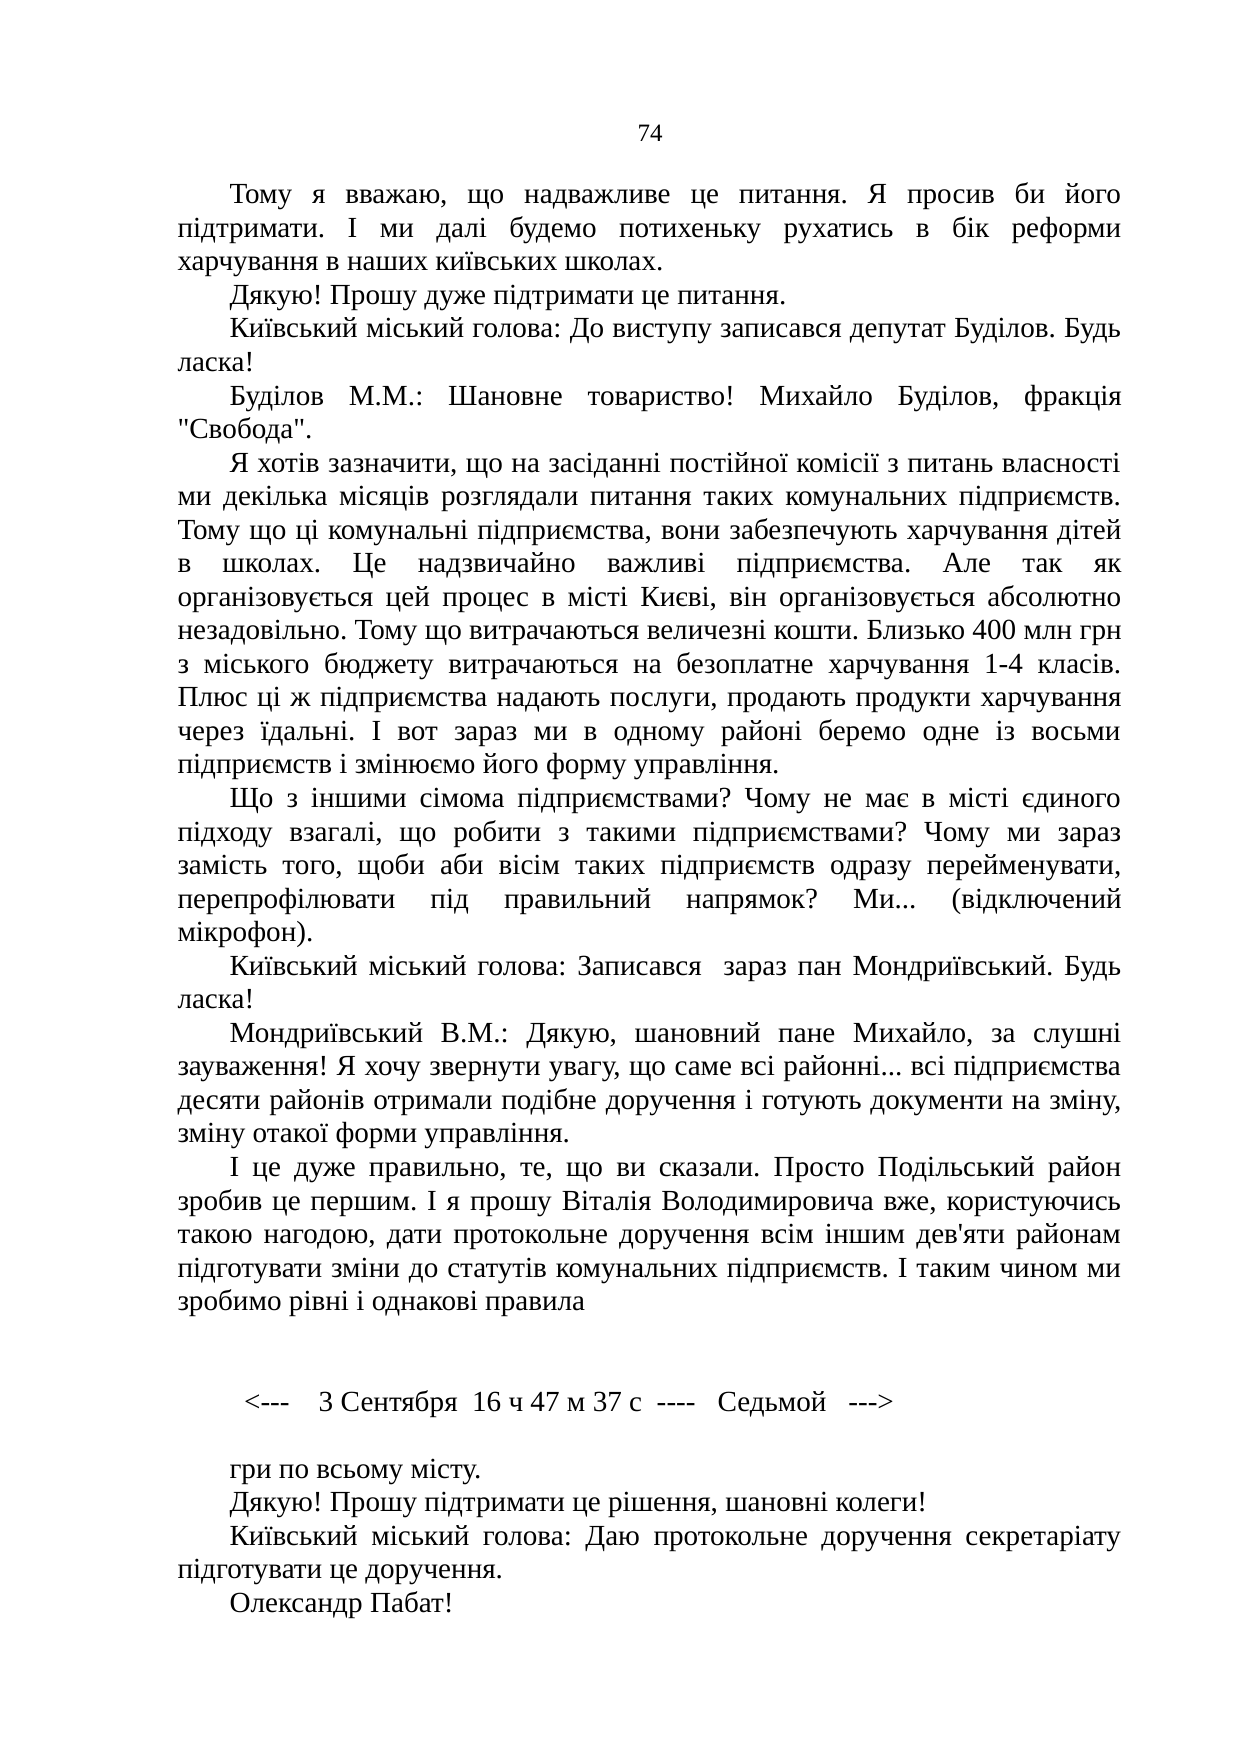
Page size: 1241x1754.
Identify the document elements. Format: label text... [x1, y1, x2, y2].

text <--- 3 Сентября 16 ч 47 м 37 с ---- Седьмой ---> [177, 1384, 1122, 1417]
text Київський міський голова: Даю протокольне доручення секретаріату підготувати це доручення. [177, 1518, 1122, 1585]
text Олександр Пабат! [177, 1585, 1122, 1619]
text Буділов М.М.: Шановне товариство! Михайло Буділов, фракція "Свобода". [177, 378, 1122, 445]
text Київський міський голова: Записався зараз пан Мондриївський. Будь ласка! [177, 948, 1122, 1015]
text гри по всьому місту. [177, 1451, 1122, 1484]
text Я хотів зазначити, що на засіданні постійної комісії з питань власності ми декілька місяців розглядали питання таких комунальних підприємств. Тому що ці комунальні підприємства, вони забезпечують харчування дітей в школах. Це надзвичайно важливі підприємства. Але так як організовується цей процес в місті Києві, він організовується абсолютно незадовільно. Тому що витрачаються величезні кошти. Близько 400 млн грн з міського бюджету витрачаються на безоплатне харчування 1-4 класів. Плюс ці ж підприємства надають послуги, продають продукти харчування через їдальні. І вот зараз ми в одному районі беремо одне із восьми підприємств і змінюємо його форму управління. [177, 445, 1122, 780]
text Дякую! Прошу підтримати це рішення, шановні колеги! [177, 1484, 1122, 1518]
text Київський міський голова: До виступу записався депутат Буділов. Будь ласка! [177, 311, 1122, 378]
text Дякую! Прошу дуже підтримати це питання. [177, 277, 1122, 311]
text І це дуже правильно, те, що ви сказали. Просто Подільський район зробив це першим. І я прошу Віталія Володимировича вже, користуючись такою нагодою, дати протокольне доручення всім іншим дев'яти районам підготувати зміни до статутів комунальних підприємств. І таким чином ми зробимо рівні і однакові правила [177, 1149, 1122, 1317]
text Що з іншими сімома підприємствами? Чому не має в місті єдиного підходу взагалі, що робити з такими підприємствами? Чому ми зараз замість того, щоби аби вісім таких підприємств одразу перейменувати, перепрофілювати під правильний напрямок? Ми... (відключений мікрофон). [177, 780, 1122, 948]
text Мондриївський В.М.: Дякую, шановний пане Михайло, за слушні зауваження! Я хочу звернути увагу, що саме всі районні... всі підприємства десяти районів отримали подібне доручення і готують документи на зміну, зміну отакої форми управління. [177, 1015, 1122, 1149]
text Тому я вважаю, що надважливе це питання. Я просив би його підтримати. І ми далі будемо потихеньку рухатись в бік реформи харчування в наших київських школах. [177, 176, 1122, 277]
